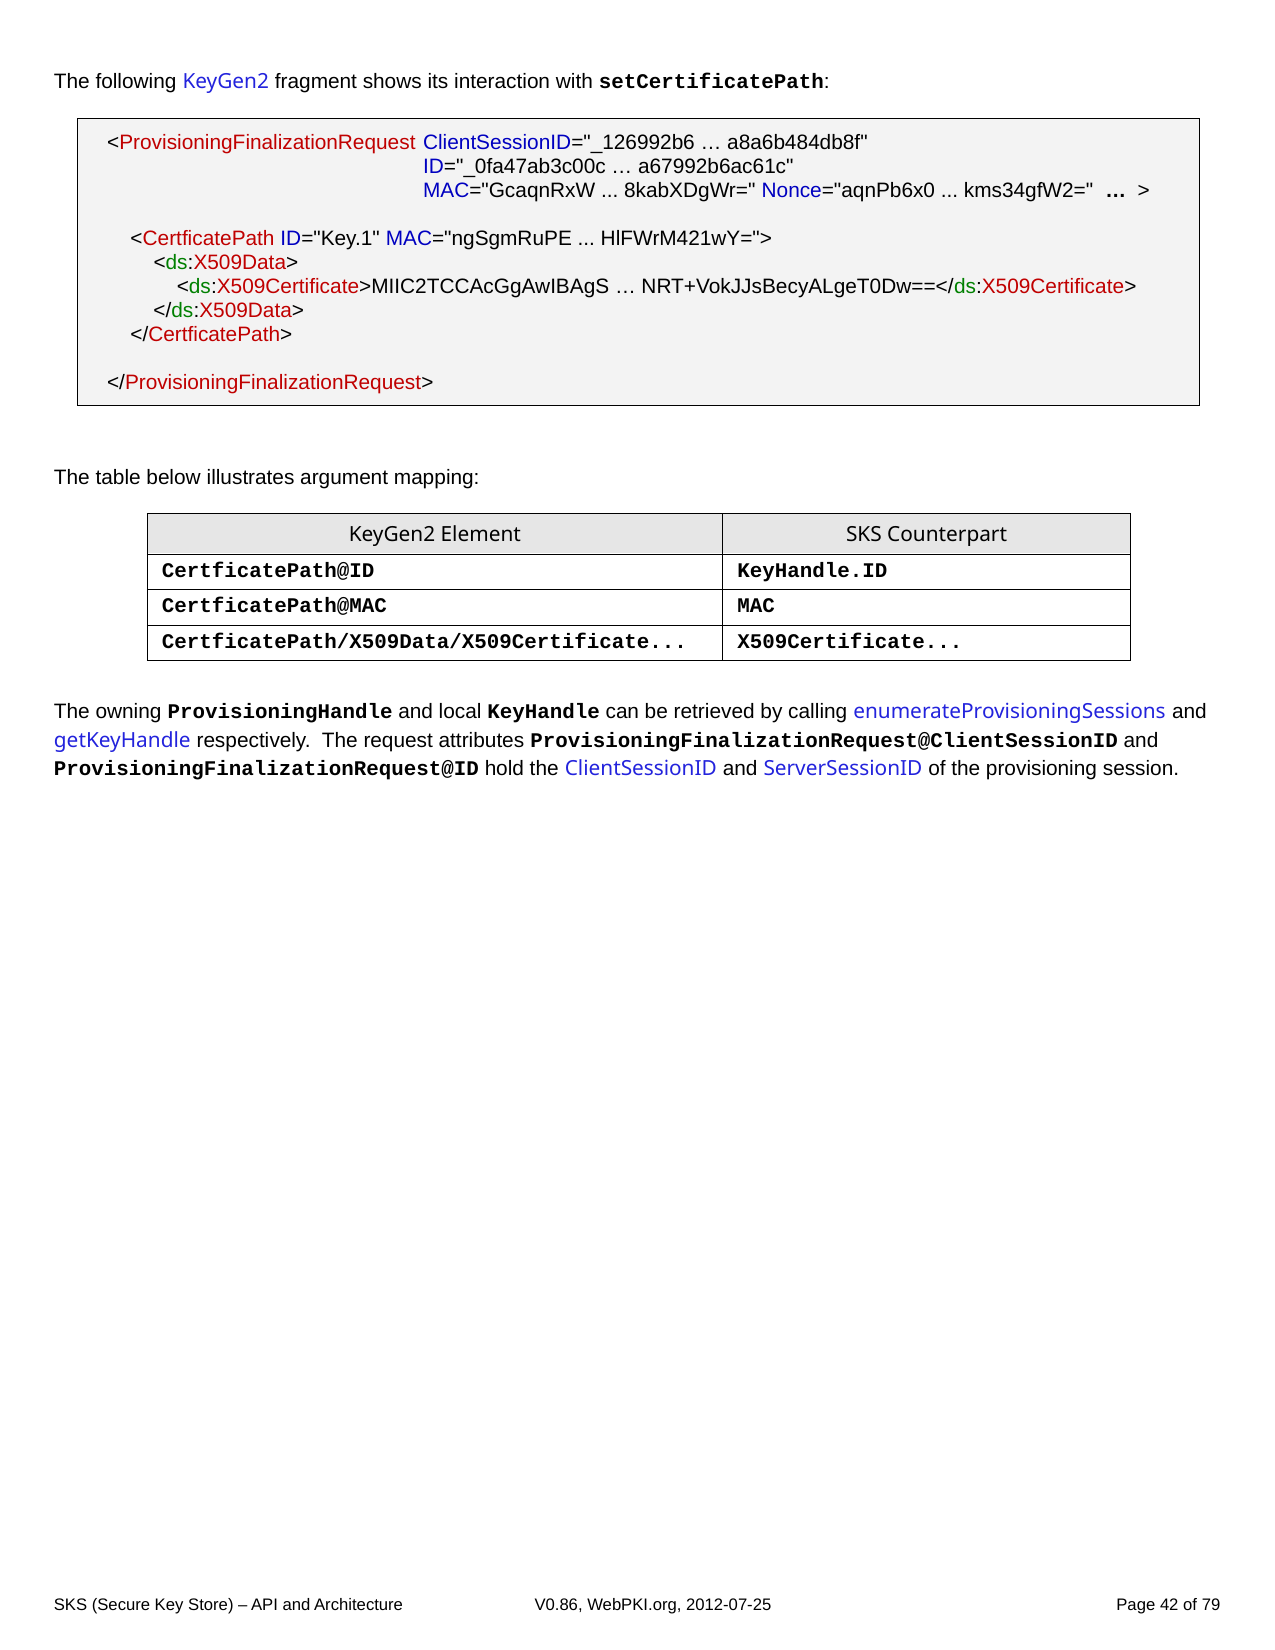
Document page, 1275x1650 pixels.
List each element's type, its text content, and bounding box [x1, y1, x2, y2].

text The table below illustrates argument mapping: [54, 465, 1221, 513]
table_cell CertficatePath/X509Data/X509Certificate... [148, 626, 722, 660]
table_cell KeyHandle.ID [723, 555, 1130, 589]
text The following KeyGen2 fragment shows its interaction with setCertificatePath: [54, 66, 1221, 118]
table_cell X509Certificate... [723, 626, 1130, 660]
text The owning ProvisioningHandle and local KeyHandle can be retrieved by calling enumerateProvisioningSessions and getKeyHandle respectively. The request attributes ProvisioningFinalizationRequest@ClientSessionID and ProvisioningFinalizationRequest@ID hold the ClientSessionID and ServerSessionID of the provisioning session. [54, 696, 1221, 782]
table_header <ProvisioningFinalizationRequest ClientSessionID="_126992b6 … a8a6b484db8f" ID="_0fa47ab3c00c … a67992b6ac61c" MAC="GcaqnRxW ... 8kabXDgWr=" Nonce="aqnPb6x0 ... kms34gfW2=" … > <CertficatePath ID="Key.1" MAC="ngSgmRuPE ... HlFWrM421wY="> <ds:X509Data> <ds:X509Certificate>MIIC2TCCAcGgAwIBAgS … NRT+VokJJsBecyALgeT0Dw==</ds:X509Certificate> </ds:X509Data> </CertficatePath> </ProvisioningFinalizationRequest> [78, 119, 1199, 405]
table_cell CertficatePath@ID [148, 555, 722, 589]
table_cell MAC [723, 590, 1130, 625]
table_header SKS Counterpart [723, 514, 1130, 553]
table_header KeyGen2 Element [148, 514, 722, 553]
table_cell CertficatePath@MAC [148, 590, 722, 625]
